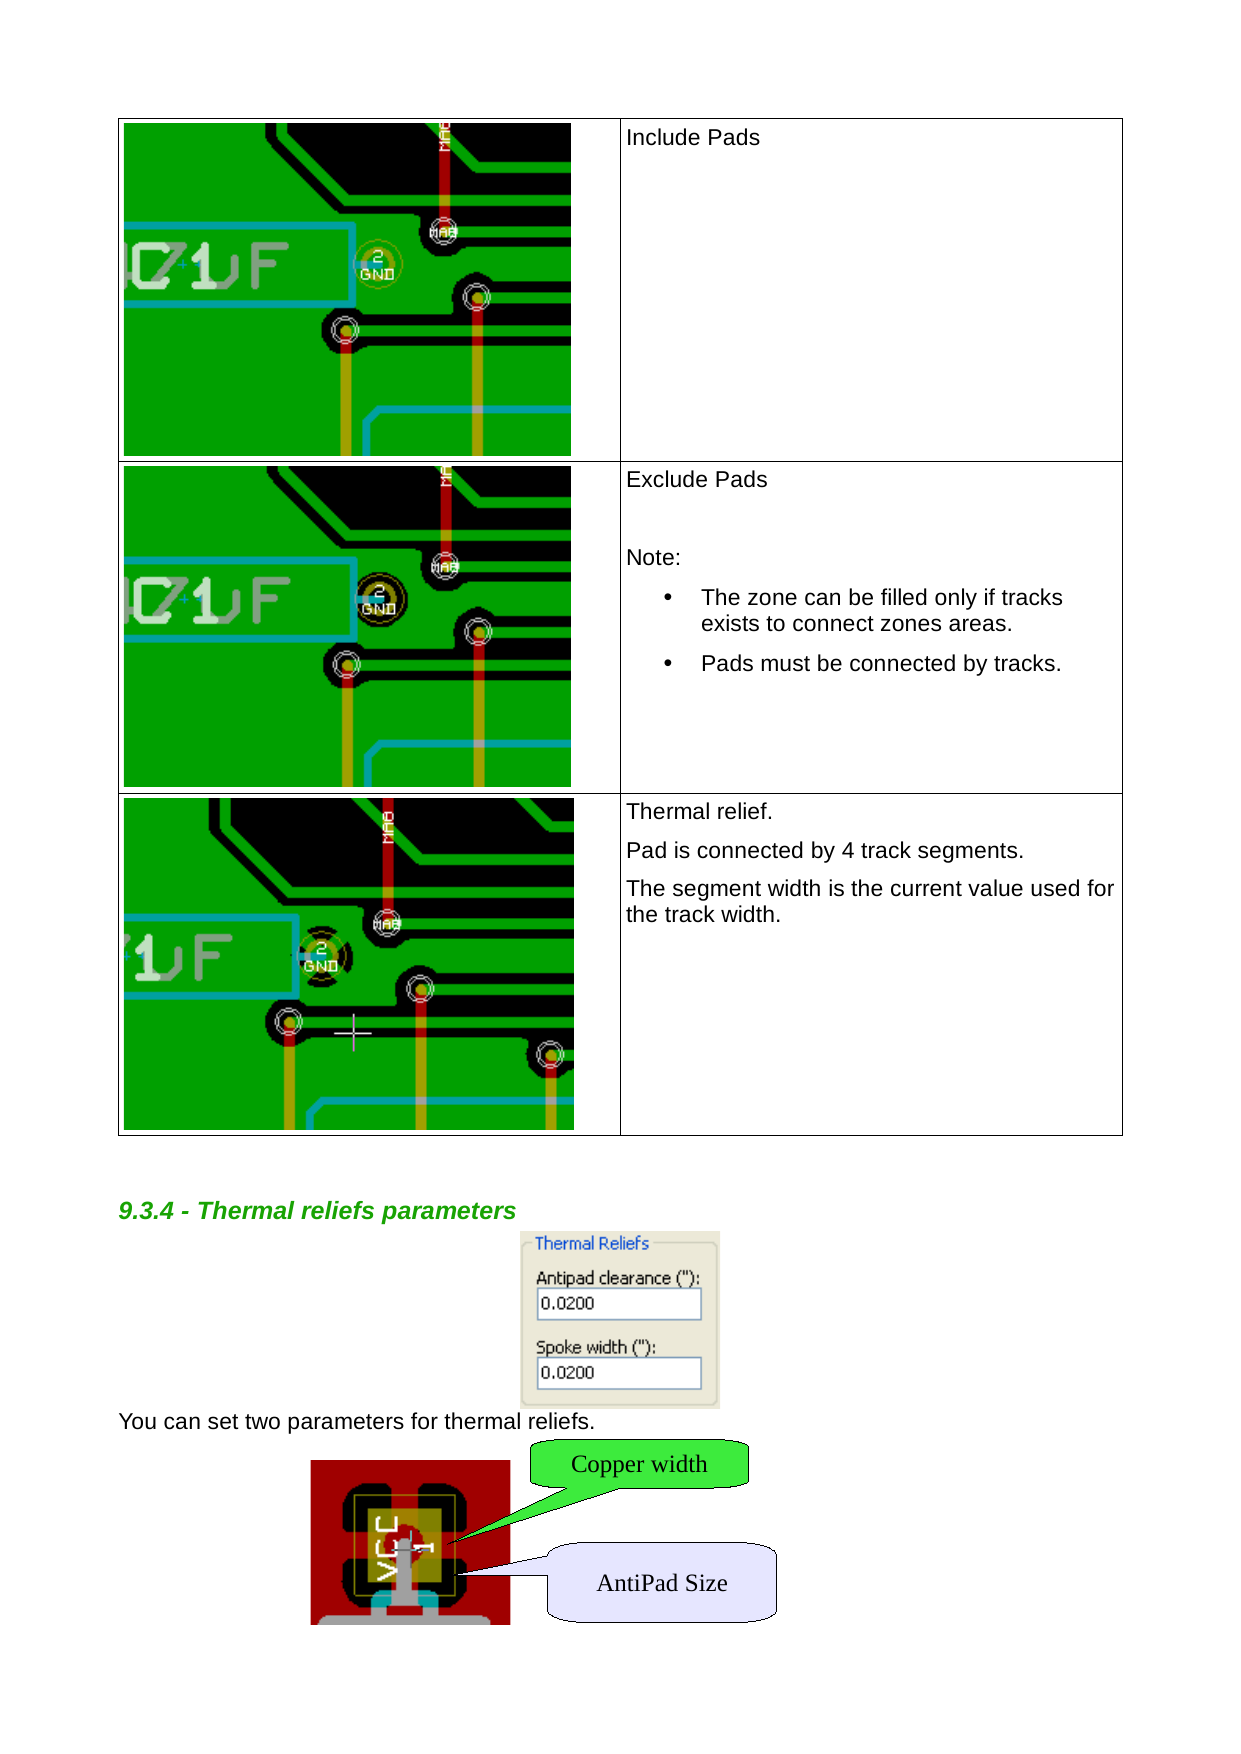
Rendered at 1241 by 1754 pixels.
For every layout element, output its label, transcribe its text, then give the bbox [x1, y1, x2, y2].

table_cell [119, 794, 620, 1135]
table_header [119, 119, 620, 461]
picture [123, 123, 571, 456]
table_cell Exclude Pads Note: The zone can be filled only if tracks exists to connect zones areas. Pads must be connected by tracks. [621, 462, 1122, 793]
subtitle Thermal reliefs parameters [118, 1197, 1122, 1225]
table_header Include Pads [621, 119, 1122, 461]
table_cell Thermal relief. Pad is connected by 4 track segments. The segment width is the current value used for the track width. [621, 794, 1122, 1135]
table_cell [119, 462, 620, 793]
picture [123, 798, 574, 1130]
picture [310, 1460, 511, 1625]
text You can set two parameters for thermal reliefs. [118, 1408, 1122, 1434]
picture [520, 1231, 721, 1409]
picture [123, 466, 571, 787]
